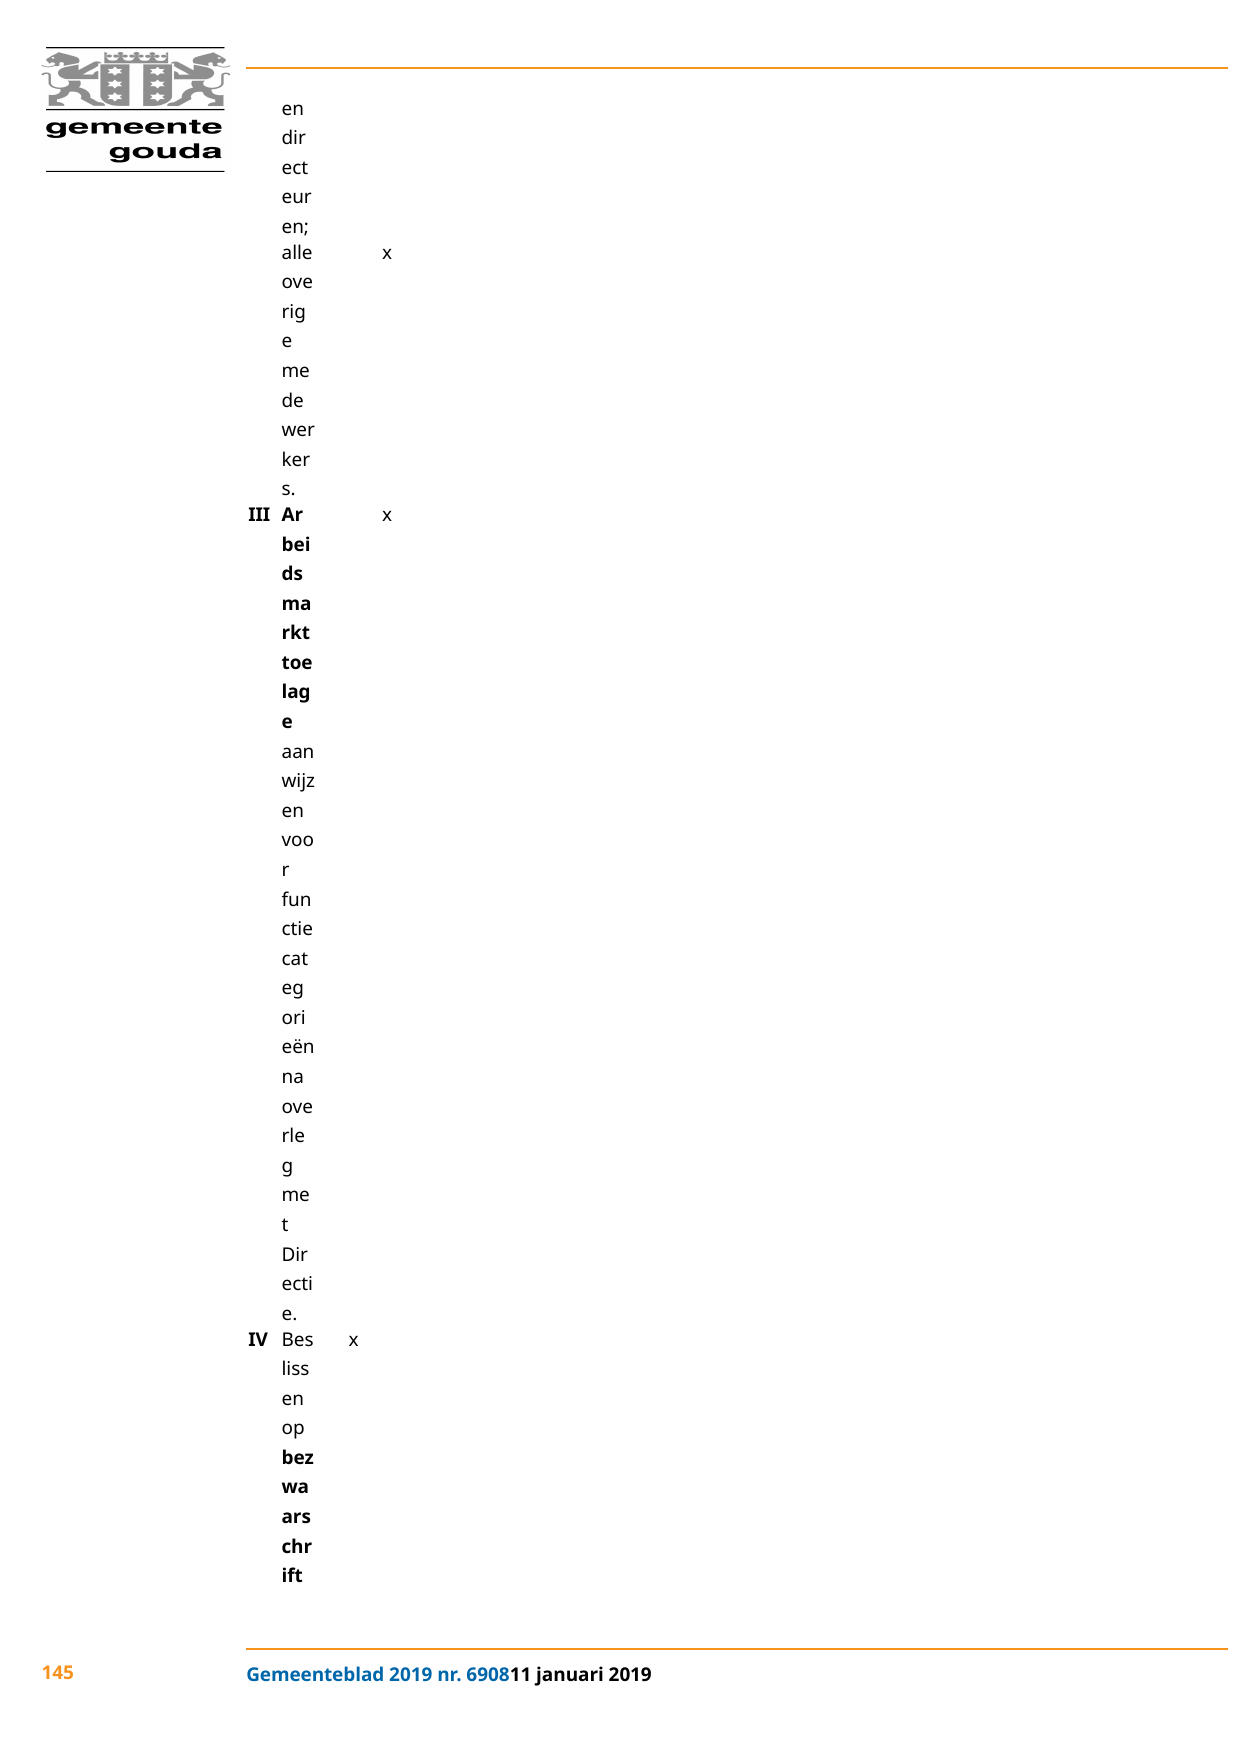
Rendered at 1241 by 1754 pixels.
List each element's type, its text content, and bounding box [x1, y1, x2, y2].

table_cell [348, 501, 382, 1326]
table_cell [415, 95, 449, 239]
table_cell III [248, 501, 281, 1326]
table_cell x [348, 1326, 382, 1588]
table_cell [482, 501, 516, 1326]
table_cell [482, 1326, 516, 1588]
table_cell Arbeidsmarkttoelage aanwijzen voor functiecategorieën na overleg met Directie. [281, 501, 315, 1326]
table_cell en directeuren; [281, 95, 315, 239]
table_cell [482, 239, 516, 501]
table_cell [449, 1326, 482, 1588]
table_cell [449, 95, 482, 239]
table_cell alle overige medewerkers. [281, 239, 315, 501]
table_cell [382, 95, 415, 239]
table_cell [415, 1326, 449, 1588]
table_cell [348, 239, 382, 501]
table_cell [315, 95, 348, 239]
table_cell [315, 1326, 348, 1588]
table_cell IV [248, 1326, 281, 1588]
table_cell [516, 95, 549, 239]
table_cell [315, 501, 348, 1326]
table_cell [348, 95, 382, 239]
table_cell [248, 95, 281, 501]
table_cell [315, 239, 348, 501]
table_cell [482, 95, 516, 239]
table_cell [516, 239, 549, 501]
picture [41, 47, 231, 172]
table_cell x [382, 501, 415, 1326]
table_cell [449, 501, 482, 1326]
table_cell x [382, 239, 415, 501]
table_cell [415, 239, 449, 501]
table_cell [449, 239, 482, 501]
table_cell [516, 1326, 549, 1588]
table_cell [415, 501, 449, 1326]
table_cell [382, 1326, 415, 1588]
table_cell Beslissen op bezwaarschrift [281, 1326, 315, 1588]
table_cell [516, 501, 549, 1326]
